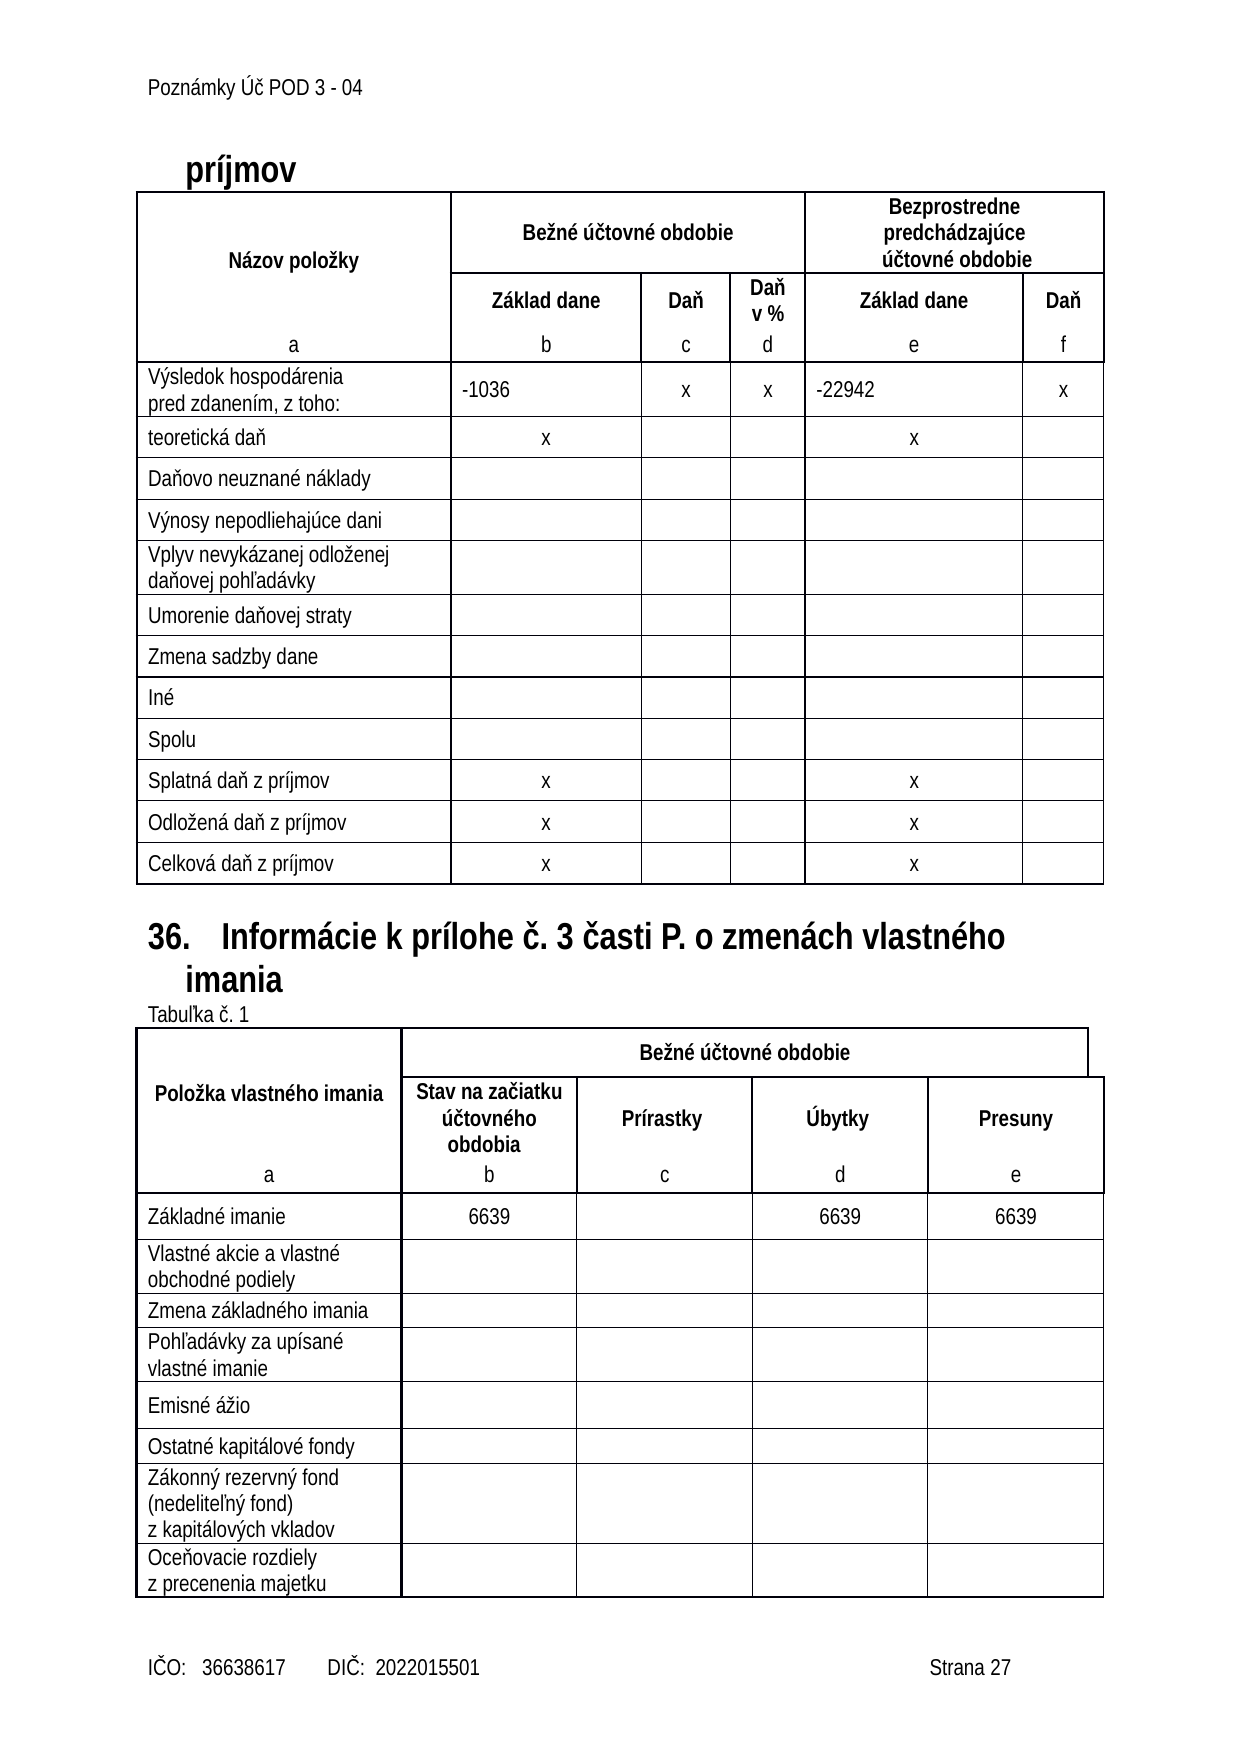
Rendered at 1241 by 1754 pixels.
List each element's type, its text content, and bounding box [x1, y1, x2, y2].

table_cell [806, 719, 1022, 759]
table_cell Zákonný rezervný fond (nedeliteľný fond) z kapitálových vkladov [138, 1464, 400, 1543]
table_cell Emisné ážio [138, 1382, 400, 1428]
table_cell [731, 458, 804, 498]
table_cell c [578, 1157, 751, 1192]
table_cell [1023, 760, 1103, 800]
table_cell [928, 1240, 1103, 1293]
table_cell [577, 1240, 752, 1293]
table_cell Spolu [138, 719, 450, 759]
table_cell Oceňovacie rozdiely z precenenia majetku [138, 1544, 400, 1596]
table_cell Vlastné akcie a vlastné obchodné podiely [138, 1240, 400, 1293]
table_cell Základ dane [452, 274, 640, 327]
table_cell d [753, 1157, 927, 1192]
table_cell [753, 1294, 927, 1327]
table_cell [731, 541, 804, 594]
table_cell [1023, 458, 1103, 498]
table_cell Úbytky [753, 1078, 927, 1157]
table_cell [403, 1464, 576, 1543]
table_cell [642, 678, 730, 718]
title Informácie k prílohe č. 3 časti P. o zmenách vlastného imania [148, 914, 1092, 1001]
table_cell Vplyv nevykázanej odloženej daňovej pohľadávky [138, 541, 450, 594]
table_cell [1023, 595, 1103, 635]
table_cell [642, 719, 730, 759]
table_cell [403, 1429, 576, 1462]
table_cell [731, 801, 804, 842]
table_cell Základné imanie [138, 1194, 400, 1239]
table_cell teoretická daň [138, 417, 450, 457]
table_cell [731, 500, 804, 540]
table_cell Zmena sadzby dane [138, 636, 450, 676]
table_cell 6639 [403, 1194, 576, 1239]
title príjmov [148, 148, 1092, 191]
table_cell [642, 636, 730, 676]
table_cell Daň [1024, 274, 1103, 327]
table_cell x [452, 801, 641, 842]
table_cell x [731, 363, 804, 416]
table_cell [928, 1429, 1103, 1462]
table_cell [642, 458, 730, 498]
table_cell x [806, 417, 1022, 457]
table_cell [731, 719, 804, 759]
table_cell [753, 1544, 927, 1596]
table_cell [1023, 500, 1103, 540]
table_cell Výnosy nepodliehajúce dani [138, 500, 450, 540]
table_cell Umorenie daňovej straty [138, 595, 450, 635]
table_cell -22942 [806, 363, 1022, 416]
table_cell [642, 417, 730, 457]
table_cell [1023, 719, 1103, 759]
table_cell Ostatné kapitálové fondy [138, 1429, 400, 1462]
table_cell [753, 1240, 927, 1293]
table_cell Celková daň z príjmov [138, 843, 450, 883]
table_cell [806, 678, 1022, 718]
table_header Bezprostredne predchádzajúce účtovné obdobie [806, 193, 1103, 272]
table_cell [928, 1382, 1103, 1428]
table_cell x [806, 801, 1022, 842]
table_cell [642, 541, 730, 594]
table_cell b [452, 327, 640, 361]
table_cell Prírastky [578, 1078, 751, 1157]
table_header [1089, 1027, 1104, 1076]
table_cell d [731, 327, 804, 361]
table_cell [731, 595, 804, 635]
table_cell [1023, 636, 1103, 676]
table_cell [806, 636, 1022, 676]
table_cell [452, 541, 641, 594]
table_cell Zmena základného imania [138, 1294, 400, 1327]
table_cell [577, 1429, 752, 1462]
table_cell Daň v % [731, 274, 804, 327]
table_header Položka vlastného imania [138, 1029, 400, 1157]
table_cell Odložená daň z príjmov [138, 801, 450, 842]
table_cell [806, 458, 1022, 498]
text Tabuľka č. 1 [148, 1001, 1092, 1027]
table_cell x [642, 363, 730, 416]
table_cell [1023, 843, 1103, 883]
table_cell [577, 1464, 752, 1543]
table_cell [731, 843, 804, 883]
table_cell [403, 1544, 576, 1596]
table_header Bežné účtovné obdobie [452, 193, 804, 272]
table_cell [1023, 678, 1103, 718]
table_header Názov položky [138, 193, 450, 327]
table_cell a [138, 1157, 400, 1192]
table_cell [403, 1328, 576, 1381]
table_cell [642, 801, 730, 842]
table_cell [753, 1328, 927, 1381]
table_cell [452, 719, 641, 759]
table_cell [753, 1429, 927, 1462]
table_cell [642, 500, 730, 540]
table_cell [1023, 801, 1103, 842]
table_cell Pohľadávky za upísané vlastné imanie [138, 1328, 400, 1381]
table_cell [577, 1328, 752, 1381]
table_cell f [1024, 327, 1103, 361]
table_cell e [929, 1157, 1103, 1192]
table_cell [753, 1382, 927, 1428]
table_cell [642, 760, 730, 800]
table_cell c [642, 327, 729, 361]
table_cell x [1023, 363, 1103, 416]
table_cell -1036 [452, 363, 641, 416]
table_cell 6639 [928, 1194, 1103, 1239]
table_cell Stav na začiatku účtovného obdobia [403, 1078, 576, 1157]
table_cell [577, 1382, 752, 1428]
table_cell [806, 595, 1022, 635]
table_cell [577, 1544, 752, 1596]
table_cell [403, 1294, 576, 1327]
table_cell [806, 500, 1022, 540]
table_cell x [452, 417, 641, 457]
table_cell b [403, 1157, 576, 1192]
table_cell [731, 636, 804, 676]
table_cell 6639 [753, 1194, 927, 1239]
table_cell [928, 1328, 1103, 1381]
table_cell Iné [138, 678, 450, 718]
table_cell [452, 500, 641, 540]
table_cell Presuny [929, 1078, 1103, 1157]
table_cell x [806, 760, 1022, 800]
table_cell Základ dane [806, 274, 1022, 327]
table_cell [731, 678, 804, 718]
table_cell x [452, 843, 641, 883]
table_cell [577, 1294, 752, 1327]
table_cell [452, 678, 641, 718]
table_cell Výsledok hospodárenia pred zdanením, z toho: [138, 363, 450, 416]
table_cell Daň [642, 274, 729, 327]
table_cell [1023, 541, 1103, 594]
table_cell [452, 636, 641, 676]
table_cell [403, 1382, 576, 1428]
table_cell e [806, 327, 1022, 361]
table_cell x [806, 843, 1022, 883]
table_cell [731, 760, 804, 800]
table_cell [452, 458, 641, 498]
table_cell Daňovo neuznané náklady [138, 458, 450, 498]
table_cell x [452, 760, 641, 800]
table_cell [928, 1294, 1103, 1327]
table_cell [403, 1240, 576, 1293]
table_cell [806, 541, 1022, 594]
table_cell [731, 417, 804, 457]
table_cell [452, 595, 641, 635]
table_cell [642, 595, 730, 635]
table_cell Splatná daň z príjmov [138, 760, 450, 800]
table_cell [753, 1464, 927, 1543]
table_cell [577, 1194, 752, 1239]
table_cell [642, 843, 730, 883]
table_cell [928, 1544, 1103, 1596]
table_cell [928, 1464, 1103, 1543]
table_cell a [138, 327, 450, 361]
table_cell [1023, 417, 1103, 457]
table_header Bežné účtovné obdobie [403, 1029, 1087, 1076]
